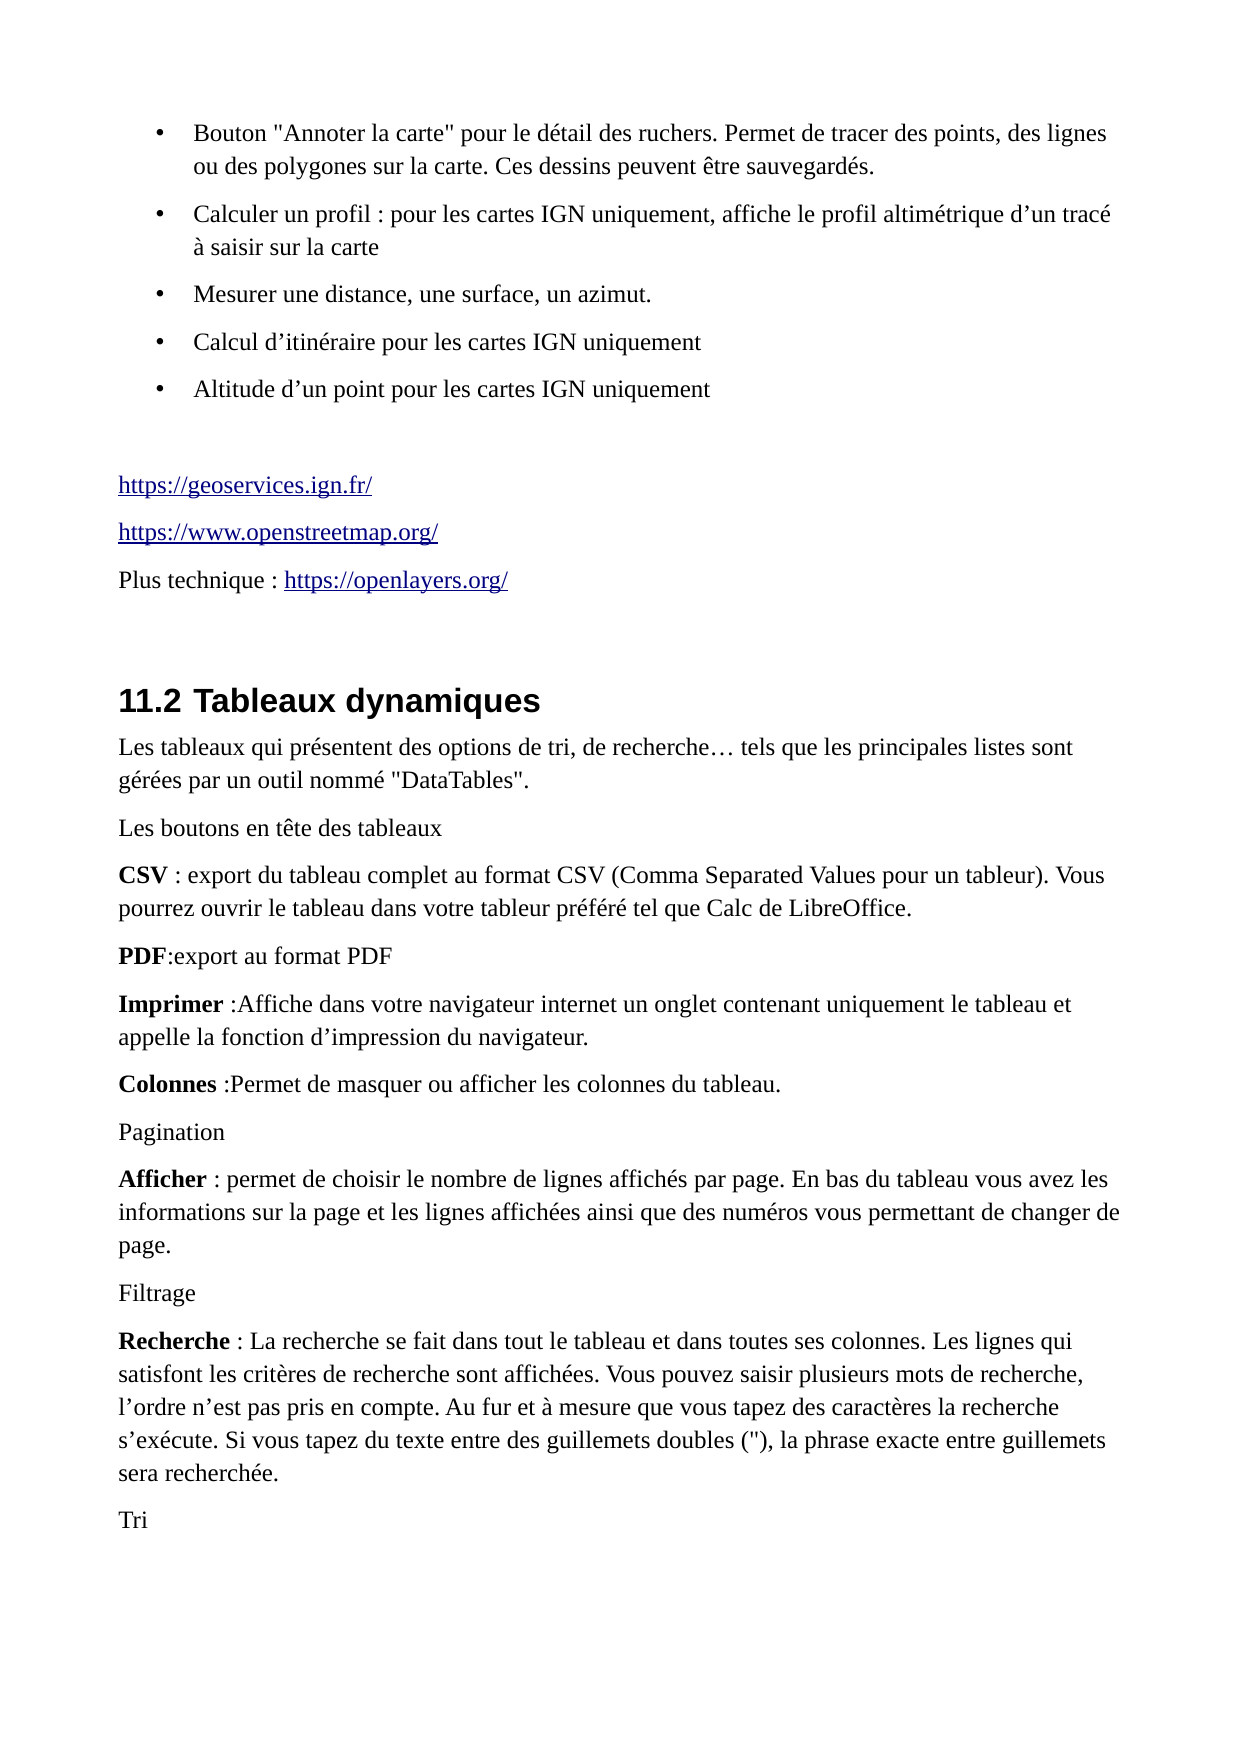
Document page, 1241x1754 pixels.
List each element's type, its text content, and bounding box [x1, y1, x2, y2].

text https://geoservices.ign.fr/ [118, 470, 1122, 498]
list Mesurer une distance, une surface, un azimut. [156, 279, 1122, 308]
text Recherche : La recherche se fait dans tout le tableau et dans toutes ses colonnes. Les lignes qui satisfont les critères de recherche sont affichées. Vous pouvez saisir plusieurs mots de recherche, l’ordre n’est pas pris en compte. Au fur et à mesure que vous tapez des caractères la recherche s’exécute. Si vous tapez du texte entre des guillemets doubles ("), la phrase exacte entre guillemets sera recherchée. [118, 1326, 1122, 1487]
text Colonnes :Permet de masquer ou afficher les colonnes du tableau. [118, 1069, 1122, 1098]
text Afficher : permet de choisir le nombre de lignes affichés par page. En bas du tableau vous avez les informations sur la page et les lignes affichées ainsi que des numéros vous permettant de changer de page. [118, 1164, 1122, 1259]
text Les tableaux qui présentent des options de tri, de recherche… tels que les principales listes sont gérées par un outil nommé "DataTables". [118, 732, 1122, 794]
list Bouton "Annoter la carte" pour le détail des ruchers. Permet de tracer des points, des lignes ou des polygones sur la carte. Ces dessins peuvent être sauvegardés. [156, 118, 1122, 180]
text Imprimer :Affiche dans votre navigateur internet un onglet contenant uniquement le tableau et appelle la fonction d’impression du navigateur. [118, 989, 1122, 1050]
text Filtrage [118, 1278, 1122, 1307]
list Calcul d’itinéraire pour les cartes IGN uniquement [156, 327, 1122, 356]
text Tri [118, 1505, 1122, 1534]
text PDF:export au format PDF [118, 941, 1122, 970]
list Calculer un profil : pour les cartes IGN uniquement, affiche le profil altimétrique d’un tracé à saisir sur la carte [156, 199, 1122, 261]
list Altitude d’un point pour les cartes IGN uniquement [156, 374, 1122, 403]
text https://www.openstreetmap.org/ [118, 517, 1122, 546]
text Plus technique : https://openlayers.org/ [118, 565, 1122, 594]
text Les boutons en tête des tableaux [118, 813, 1122, 842]
text CSV : export du tableau complet au format CSV (Comma Separated Values pour un tableur). Vous pourrez ouvrir le tableau dans votre tableur préféré tel que Calc de LibreOffice. [118, 860, 1122, 922]
text Pagination [118, 1117, 1122, 1146]
subtitle Tableaux dynamiques [118, 681, 1122, 720]
